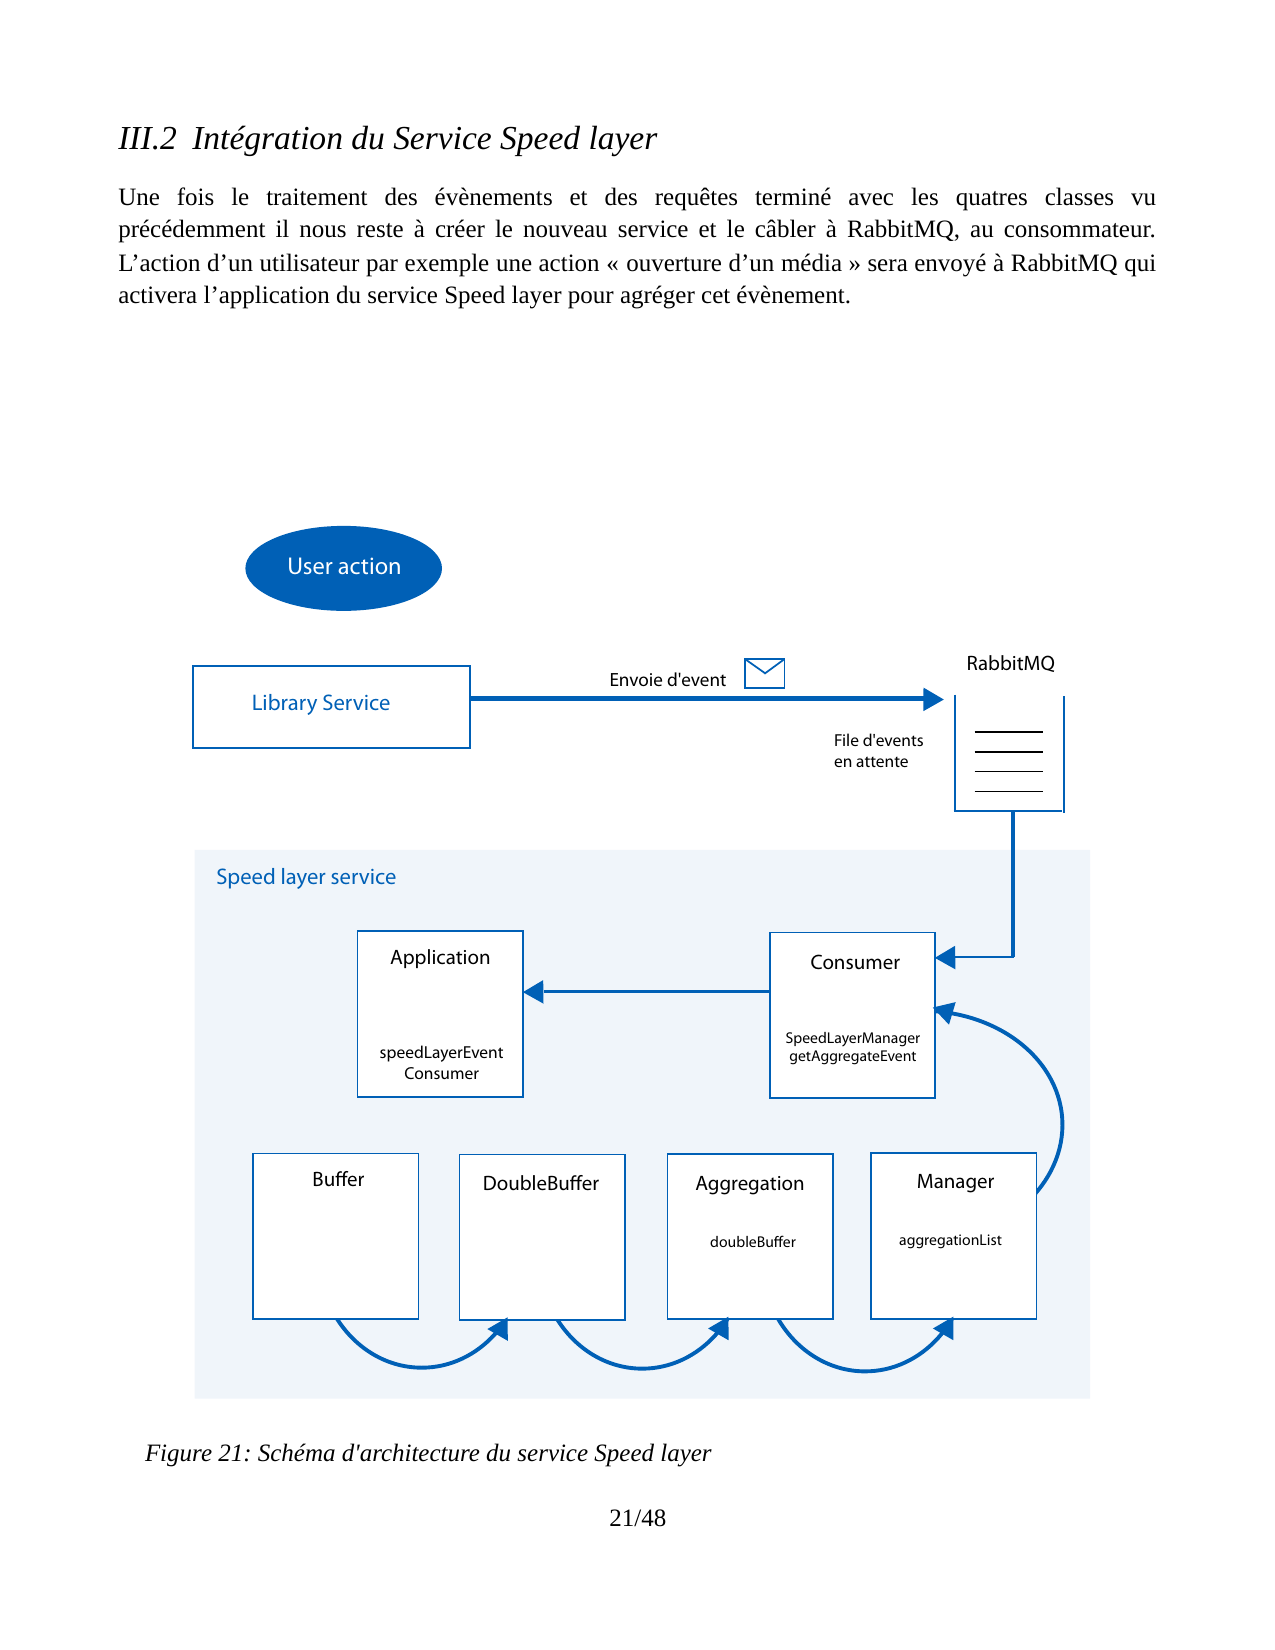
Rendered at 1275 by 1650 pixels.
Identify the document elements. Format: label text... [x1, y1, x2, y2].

subtitle Intégration du Service Speed layer [118, 118, 1157, 157]
text Une fois le traitement des évènements et des requêtes terminé avec les quatres classes vu précédemment il nous reste à créer le nouveau service et le câbler à RabbitMQ, au consommateur. L’action d’un utilisateur par exemple une action « ouverture d’un média » sera envoyé à RabbitMQ qui activera l’application du service Speed layer pour agréger cet évènement. [118, 182, 1157, 309]
text Figure 21: Schéma d'architecture du service Speed layer [145, 1433, 1153, 1467]
